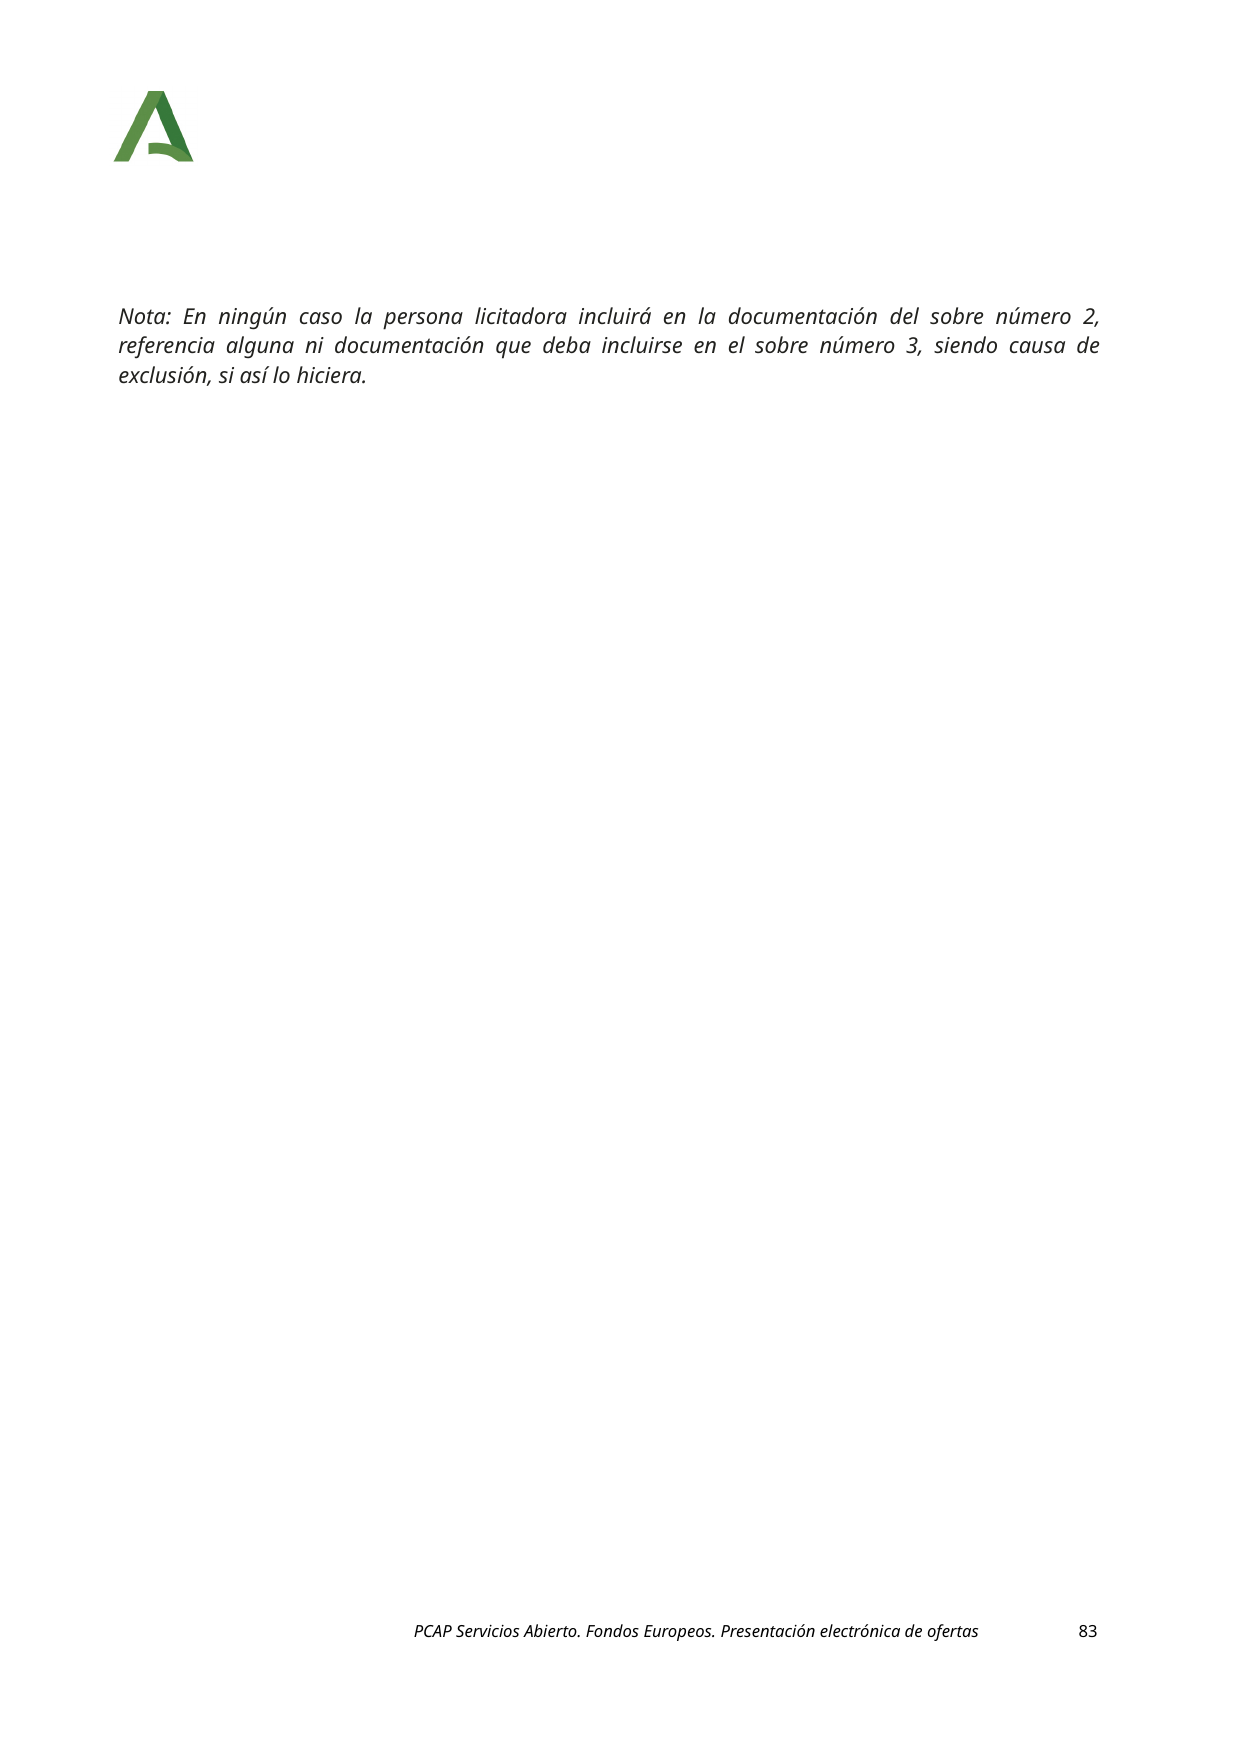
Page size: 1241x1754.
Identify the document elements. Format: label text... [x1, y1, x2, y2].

picture [109, 86, 198, 166]
text Nota: En ningún caso la persona licitadora incluirá en la documentación del sobre número 2, referencia alguna ni documentación que deba incluirse en el sobre número 3, siendo causa de exclusión, si así lo hiciera. [118, 301, 1104, 390]
